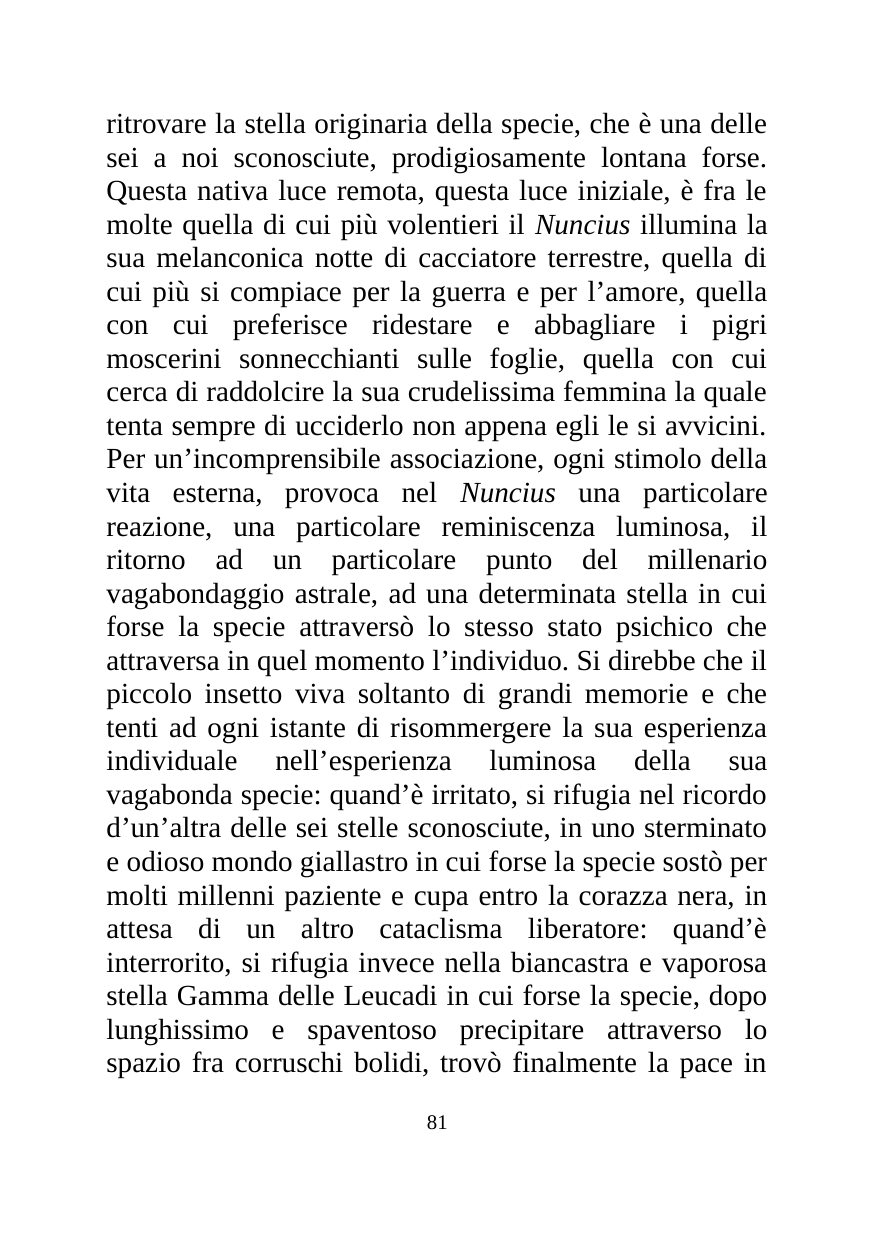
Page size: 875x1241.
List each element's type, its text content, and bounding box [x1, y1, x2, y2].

text ritrovare la stella originaria della specie, che è una delle sei a noi sconosciute, prodigiosamente lontana forse. Questa nativa luce remota, questa luce iniziale, è fra le molte quella di cui più volentieri il Nuncius illumina la sua melanconica notte di cacciatore terrestre, quella di cui più si compiace per la guerra e per l’amore, quella con cui preferisce ridestare e abbagliare i pigri moscerini sonnecchianti sulle foglie, quella con cui cerca di raddolcire la sua crudelissima femmina la quale tenta sempre di ucciderlo non appena egli le si avvicini. Per un’incomprensibile associazione, ogni stimolo della vita esterna, provoca nel Nuncius una particolare reazione, una particolare reminiscenza luminosa, il ritorno ad un particolare punto del millenario vagabondaggio astrale, ad una determinata stella in cui forse la specie attraversò lo stesso stato psichico che attraversa in quel momento l’individuo. Si direbbe che il piccolo insetto viva soltanto di grandi memorie e che tenti ad ogni istante di risommergere la sua esperienza individuale nell’esperienza luminosa della sua vagabonda specie: quand’è irritato, si rifugia nel ricordo d’un’altra delle sei stelle sconosciute, in uno sterminato e odioso mondo giallastro in cui forse la specie sostò per molti millenni paziente e cupa entro la corazza nera, in attesa di un altro cataclisma liberatore: quand’è interrorito, si rifugia invece nella biancastra e vaporosa stella Gamma delle Leucadi in cui forse la specie, dopo lunghissimo e spaventoso precipitare attraverso lo spazio fra corruschi bolidi, trovò finalmente la pace in [106, 106, 768, 1079]
